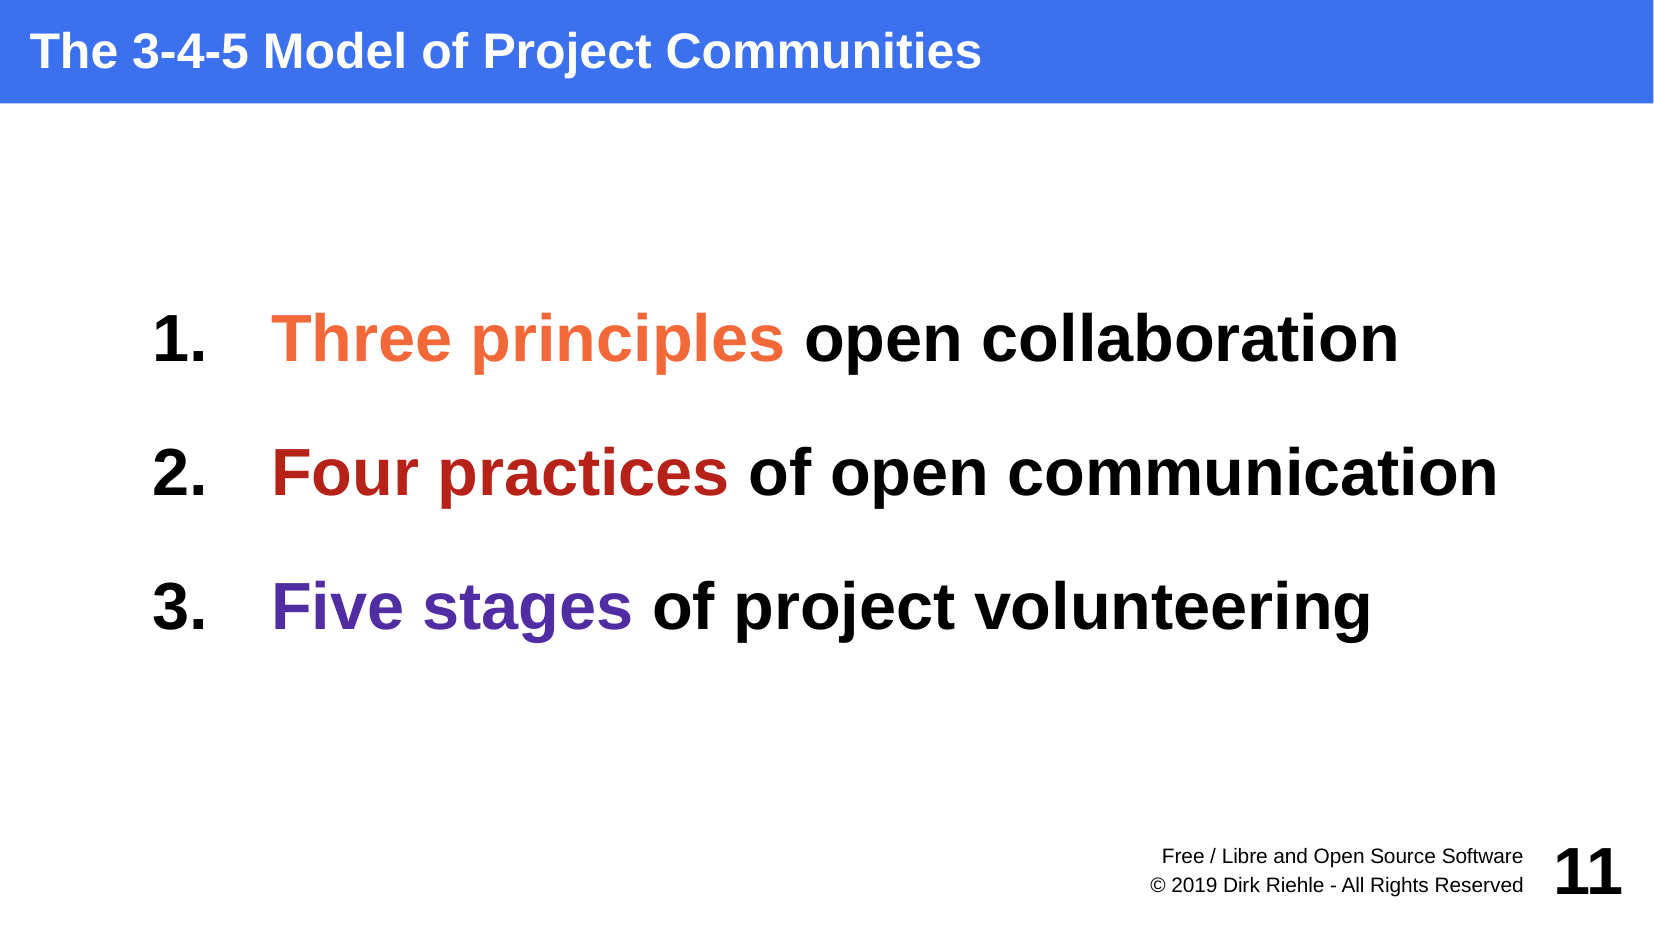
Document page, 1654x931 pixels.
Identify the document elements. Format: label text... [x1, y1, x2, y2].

subtitle Three principles open collaboration Four practices of open communication Five stages of project volunteering [29, 132, 1625, 813]
title The 3-4-5 Model of Project Communities [0, 0, 1654, 104]
